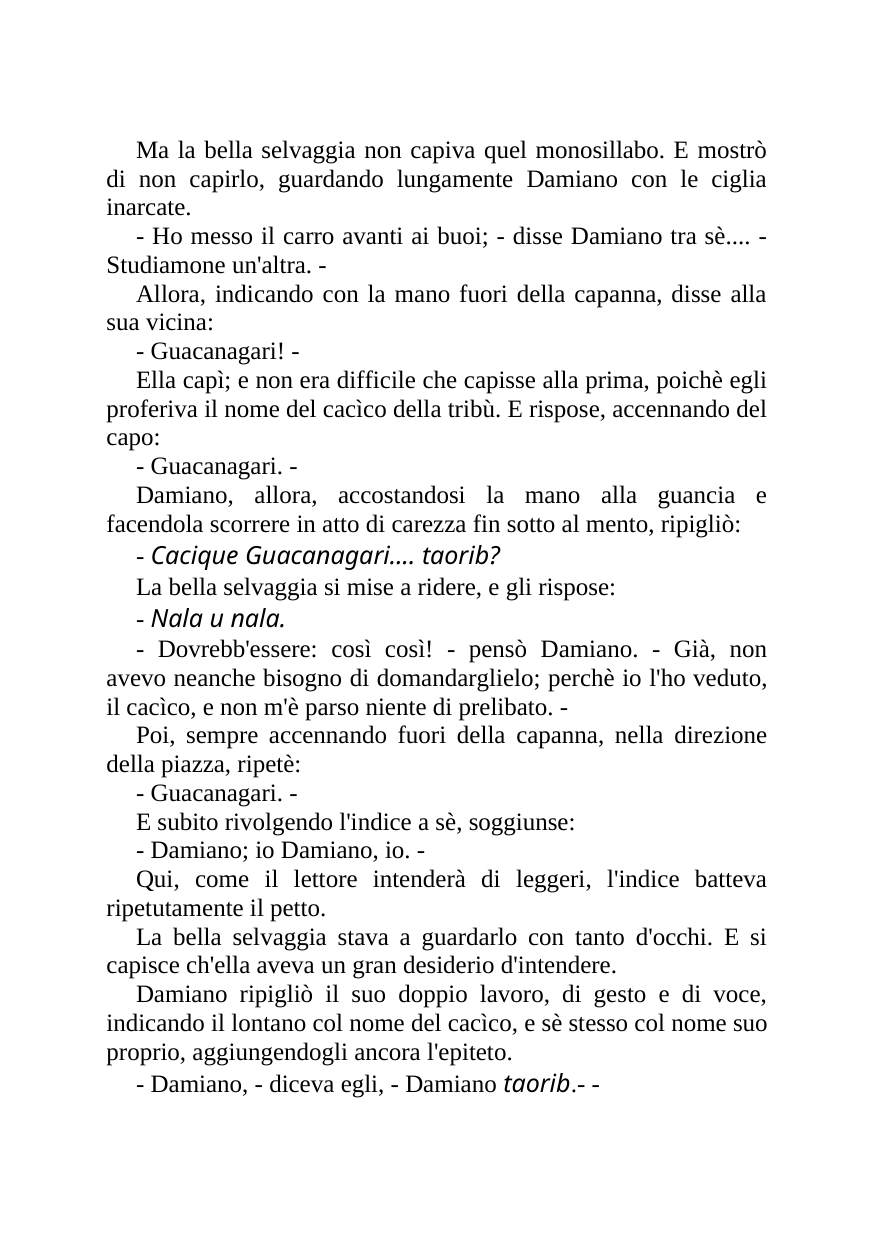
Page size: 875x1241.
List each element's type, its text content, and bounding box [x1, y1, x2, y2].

text - Guacanagari. - [106, 778, 768, 807]
text - Dovrebb'essere: così così! - pensò Damiano. - Già, non avevo neanche bisogno di domandarglielo; perchè io l'ho veduto, il cacìco, e non m'è parso niente di prelibato. - [106, 634, 768, 721]
text La bella selvaggia stava a guardarlo con tanto d'occhi. E si capisce ch'ella aveva un gran desiderio d'intendere. [106, 922, 768, 979]
text - Ho messo il carro avanti ai buoi; - disse Damiano tra sè.... - Studiamone un'altra. - [106, 221, 768, 279]
text La bella selvaggia si mise a ridere, e gli rispose: [106, 572, 768, 600]
text - Damiano; io Damiano, io. - [106, 836, 768, 864]
text Ella capì; e non era difficile che capisse alla prima, poichè egli proferiva il nome del cacìco della tribù. E rispose, accennando del capo: [106, 365, 768, 451]
text - Nala u nala. [106, 600, 768, 634]
text Damiano, allora, accostandosi la mano alla guancia e facendola scorrere in atto di carezza fin sotto al mento, ripigliò: [106, 480, 768, 537]
text - Guacanagari! - [106, 336, 768, 365]
text - Guacanagari. - [106, 451, 768, 480]
text Poi, sempre accennando fuori della capanna, nella direzione della piazza, ripetè: [106, 721, 768, 778]
text Qui, come il lettore intenderà di leggeri, l'indice batteva ripetutamente il petto. [106, 864, 768, 922]
text Allora, indicando con la mano fuori della capanna, disse alla sua vicina: [106, 279, 768, 336]
text - Damiano, - diceva egli, - Damiano taorib.- - [106, 1066, 768, 1100]
text Damiano ripigliò il suo doppio lavoro, di gesto e di voce, indicando il lontano col nome del cacìco, e sè stesso col nome suo proprio, aggiungendogli ancora l'epiteto. [106, 979, 768, 1066]
text - Cacique Guacanagari.... taorib? [106, 537, 768, 572]
text Ma la bella selvaggia non capiva quel monosillabo. E mostrò di non capirlo, guardando lungamente Damiano con le ciglia inarcate. [106, 135, 768, 221]
text E subito rivolgendo l'indice a sè, soggiunse: [106, 807, 768, 836]
